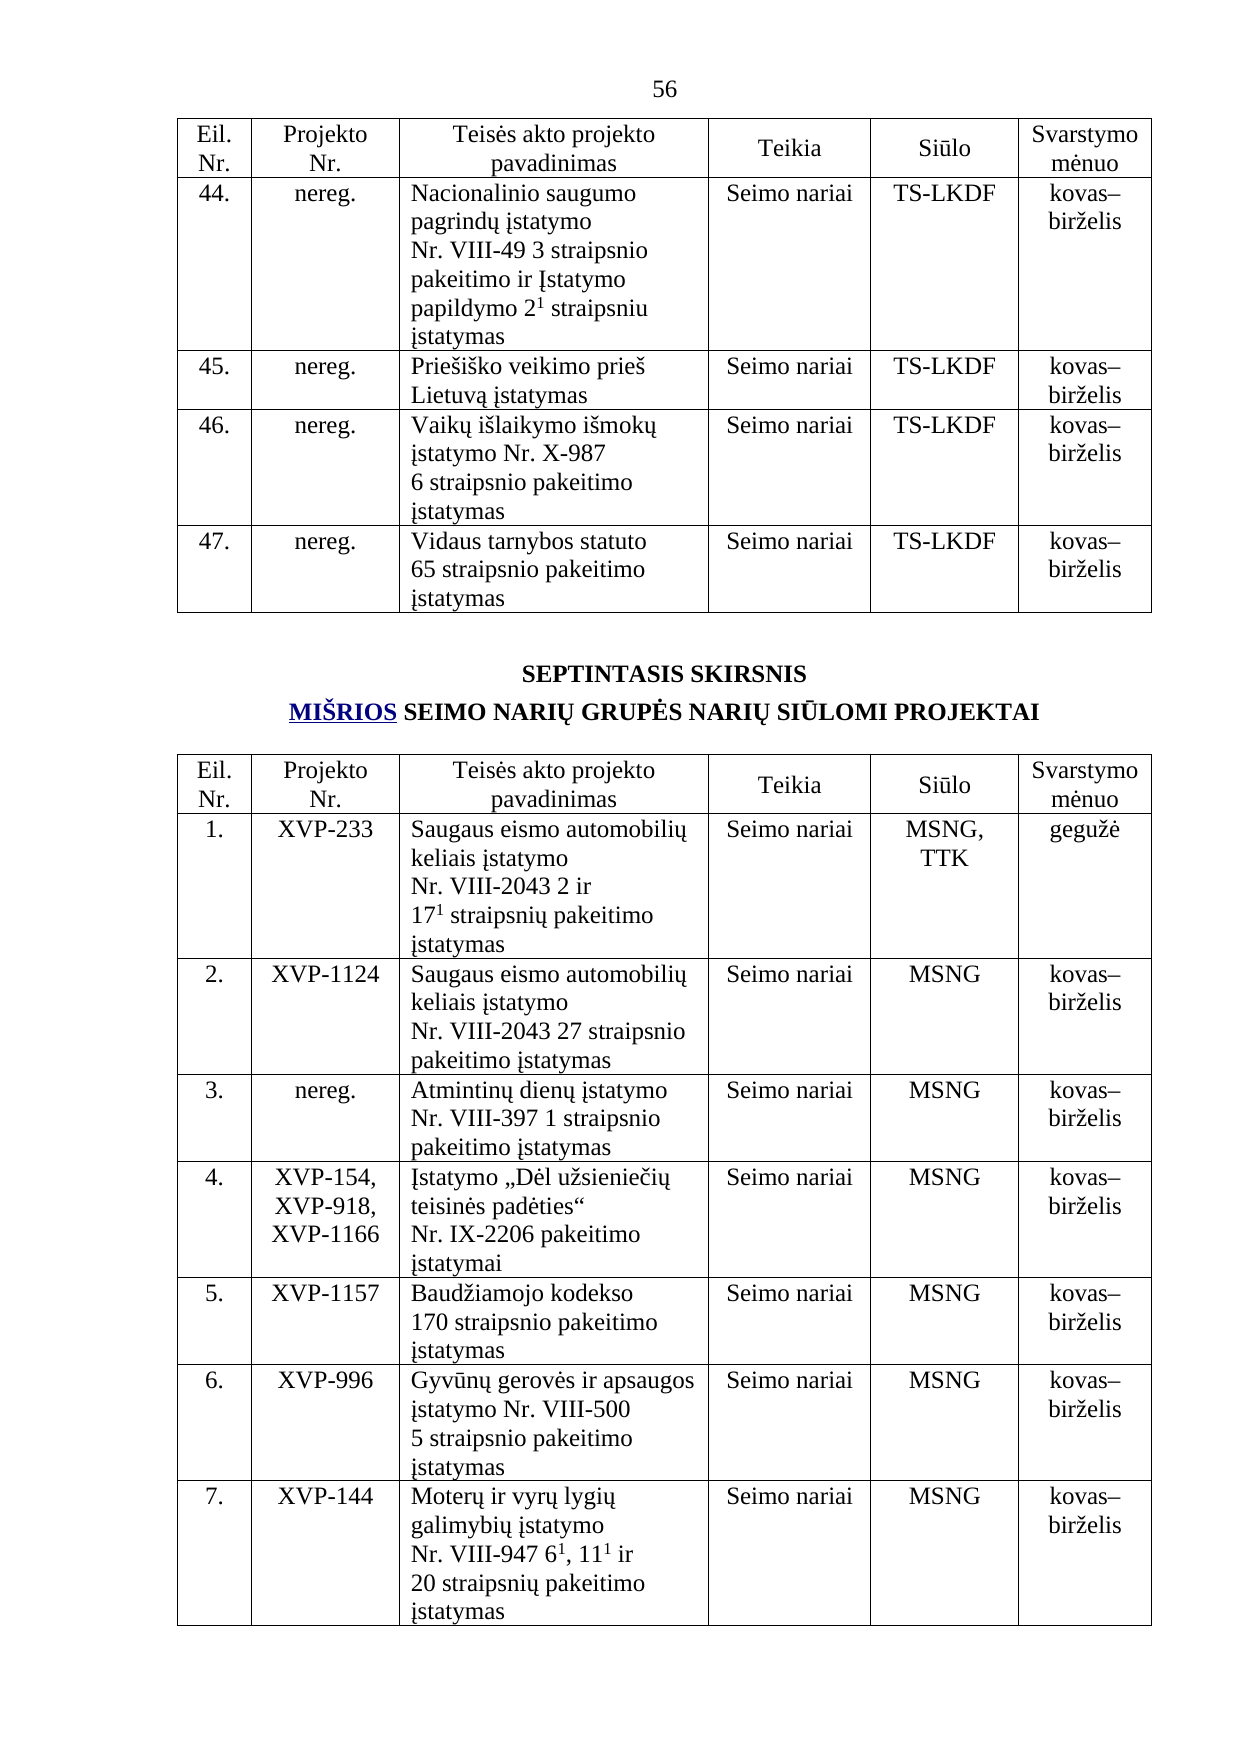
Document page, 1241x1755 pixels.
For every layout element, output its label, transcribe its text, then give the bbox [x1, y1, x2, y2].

table_cell MSNG [871, 1365, 1018, 1480]
table_cell nereg. [252, 410, 399, 525]
table_cell Saugaus eismo automobilių keliais įstatymo Nr. VIII-2043 27 straipsnio pakeitimo įstatymas [400, 959, 708, 1074]
table_cell MSNG [871, 959, 1018, 1074]
table_cell kovas–birželis [1019, 1365, 1151, 1480]
table_cell Priešiško veikimo prieš Lietuvą įstatymas [400, 351, 708, 409]
table_cell TS-LKDF [871, 526, 1018, 612]
table_header Svarstymo mėnuo [1019, 755, 1151, 813]
table_cell Vaikų išlaikymo išmokų įstatymo Nr. X-987 6 straipsnio pakeitimo įstatymas [400, 410, 708, 525]
table_cell Baudžiamojo kodekso 170 straipsnio pakeitimo įstatymas [400, 1278, 708, 1364]
table_cell Moterų ir vyrų lygių galimybių įstatymo Nr. VIII-947 61, 111 ir 20 straipsnių pakeitimo įstatymas [400, 1481, 708, 1625]
table_cell XVP-144 [252, 1481, 399, 1625]
table_cell MSNG [871, 1481, 1018, 1625]
table_cell nereg. [252, 526, 399, 612]
table_cell kovas–birželis [1019, 410, 1151, 525]
table_cell Seimo nariai [709, 814, 870, 958]
table_cell XVP-1157 [252, 1278, 399, 1364]
table_cell 3. [178, 1075, 251, 1161]
table_cell XVP-154, XVP-918, XVP-1166 [252, 1162, 399, 1277]
table_cell TS-LKDF [871, 410, 1018, 525]
table_cell Seimo nariai [709, 1365, 870, 1480]
table_cell kovas–birželis [1019, 1075, 1151, 1161]
table_cell 6. [178, 1365, 251, 1480]
table_cell MSNG, TTK [871, 814, 1018, 958]
table_cell 2. [178, 959, 251, 1074]
table_header Teikia [709, 119, 870, 177]
table_cell TS-LKDF [871, 351, 1018, 409]
table_cell XVP-233 [252, 814, 399, 958]
table_cell Seimo nariai [709, 1481, 870, 1625]
table_header Eil. Nr. [178, 755, 251, 813]
table_header Teisės akto projekto pavadinimas [400, 119, 708, 177]
table_cell Seimo nariai [709, 410, 870, 525]
table_cell kovas–birželis [1019, 351, 1151, 409]
table_cell Vidaus tarnybos statuto 65 straipsnio pakeitimo įstatymas [400, 526, 708, 612]
table_header Eil. Nr. [178, 119, 251, 177]
table_cell 47. [178, 526, 251, 612]
table_cell kovas–birželis [1019, 1278, 1151, 1364]
table_cell Atmintinų dienų įstatymo Nr. VIII-397 1 straipsnio pakeitimo įstatymas [400, 1075, 708, 1161]
table_cell MSNG [871, 1278, 1018, 1364]
text SEPTINTASIS SKIRSNIS [177, 651, 1152, 688]
table_header Svarstymo mėnuo [1019, 119, 1151, 177]
table_cell Seimo nariai [709, 1075, 870, 1161]
table_cell kovas–birželis [1019, 1162, 1151, 1277]
table_cell TS-LKDF [871, 178, 1018, 350]
table_cell MSNG [871, 1162, 1018, 1277]
table_cell nereg. [252, 351, 399, 409]
table_cell 5. [178, 1278, 251, 1364]
table_cell Seimo nariai [709, 1162, 870, 1277]
table_cell Seimo nariai [709, 959, 870, 1074]
table_cell gegužė [1019, 814, 1151, 958]
table_cell Seimo nariai [709, 178, 870, 350]
table_cell 7. [178, 1481, 251, 1625]
table_cell 46. [178, 410, 251, 525]
table_header Teisės akto projekto pavadinimas [400, 755, 708, 813]
table_cell XVP-1124 [252, 959, 399, 1074]
table_cell 45. [178, 351, 251, 409]
table_cell Seimo nariai [709, 526, 870, 612]
table_cell MSNG [871, 1075, 1018, 1161]
table_cell nereg. [252, 1075, 399, 1161]
table_cell XVP-996 [252, 1365, 399, 1480]
table_cell Nacionalinio saugumo pagrindų įstatymo Nr. VIII-49 3 straipsnio pakeitimo ir Įstatymo papildymo 21 straipsniu įstatymas [400, 178, 708, 350]
table_cell 4. [178, 1162, 251, 1277]
table_cell Įstatymo „Dėl užsieniečių teisinės padėties“ Nr. IX-2206 pakeitimo įstatymai [400, 1162, 708, 1277]
table_cell 1. [178, 814, 251, 958]
subtitle MIŠRIOS SEIMO NARIŲ GRUPĖS NARIŲ SIŪLOMI PROJEKTAI [177, 688, 1152, 726]
table_cell kovas–birželis [1019, 178, 1151, 350]
table_header Siūlo [871, 755, 1018, 813]
table_cell Seimo nariai [709, 1278, 870, 1364]
table_cell 44. [178, 178, 251, 350]
table_header Siūlo [871, 119, 1018, 177]
table_cell kovas–birželis [1019, 959, 1151, 1074]
table_cell Seimo nariai [709, 351, 870, 409]
table_cell Saugaus eismo automobilių keliais įstatymo Nr. VIII-2043 2 ir 171 straipsnių pakeitimo įstatymas [400, 814, 708, 958]
table_header Projekto Nr. [252, 119, 399, 177]
table_header Projekto Nr. [252, 755, 399, 813]
table_cell nereg. [252, 178, 399, 350]
table_cell kovas–birželis [1019, 526, 1151, 612]
table_cell Gyvūnų gerovės ir apsaugos įstatymo Nr. VIII-500 5 straipsnio pakeitimo įstatymas [400, 1365, 708, 1480]
table_header Teikia [709, 755, 870, 813]
table_cell kovas–birželis [1019, 1481, 1151, 1625]
